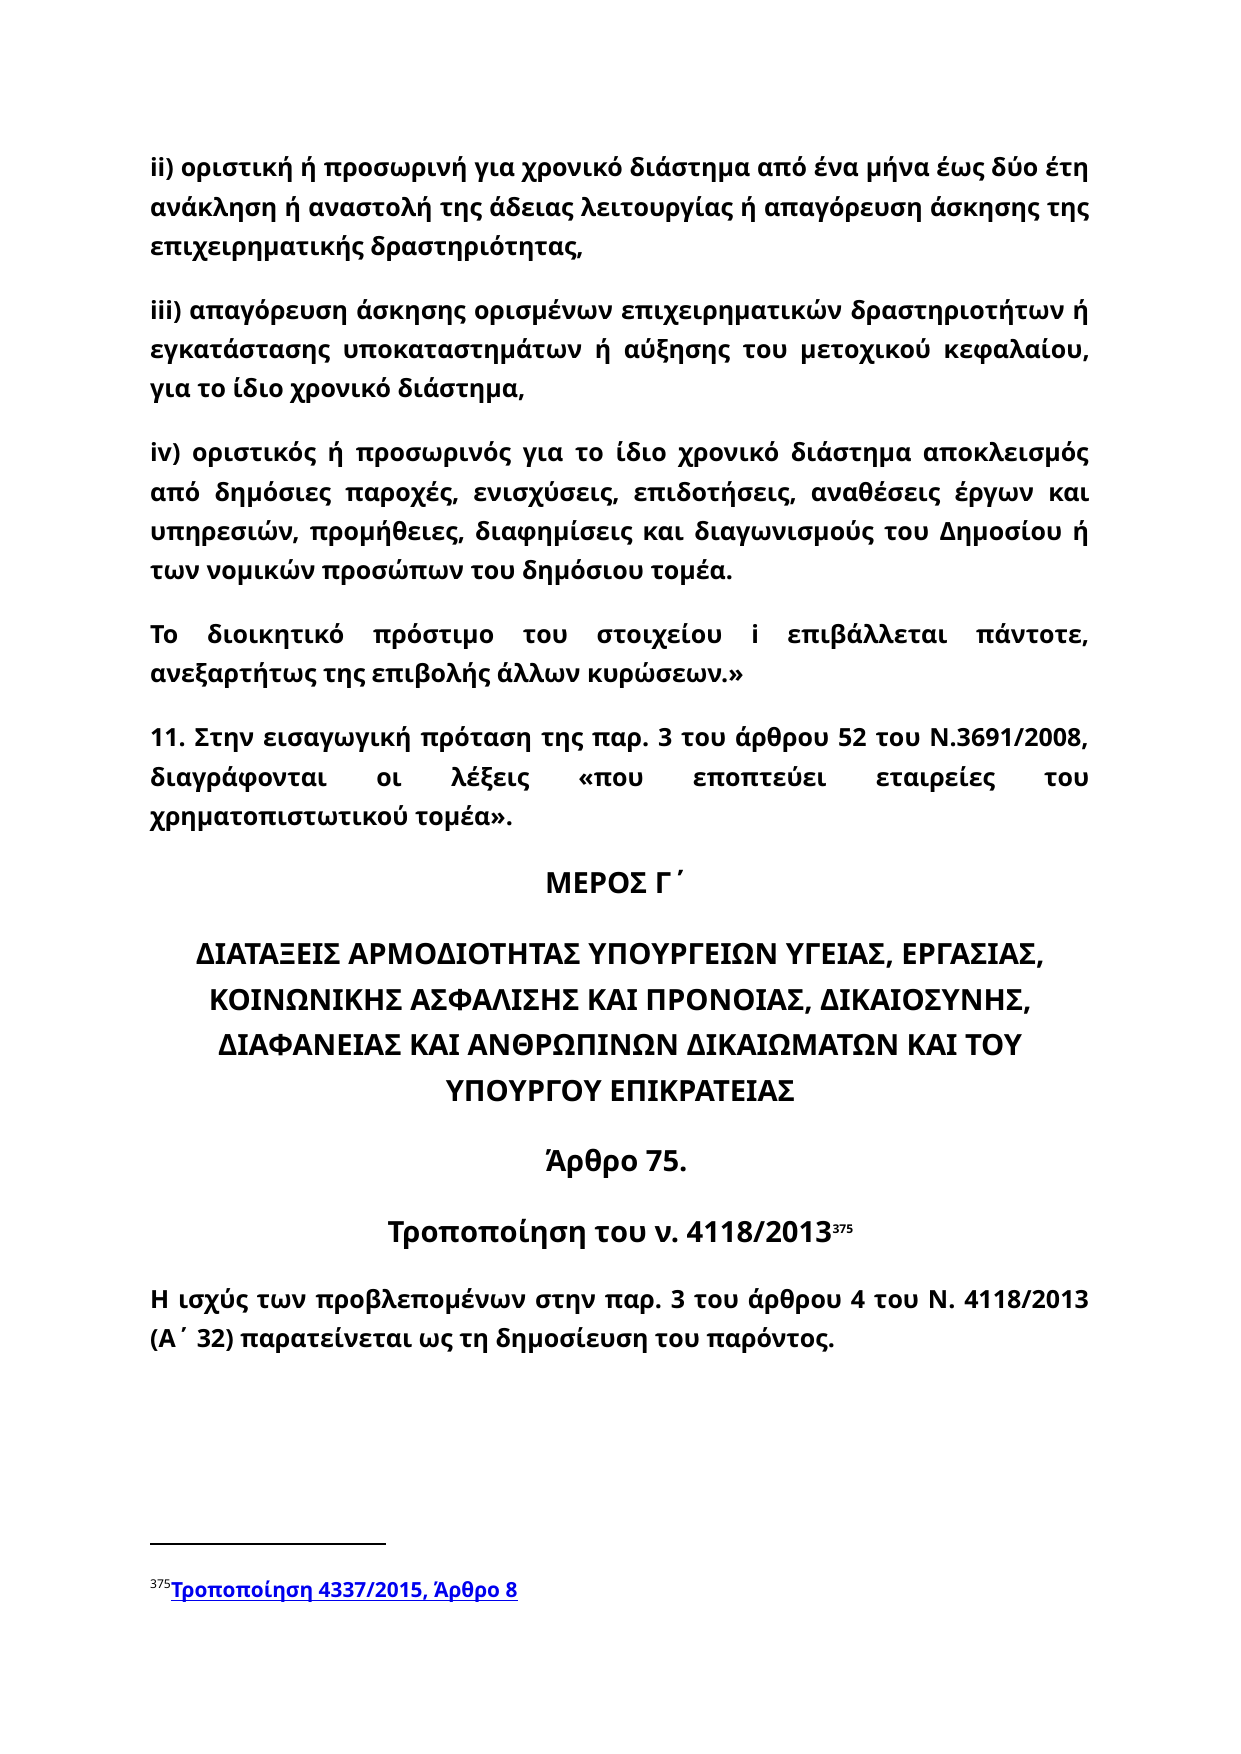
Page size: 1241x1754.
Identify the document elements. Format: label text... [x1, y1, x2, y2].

subtitle ΔΙΑΤΑΞΕΙΣ ΑΡΜΟΔΙΟΤΗΤΑΣ ΥΠΟΥΡΓΕΙΩΝ ΥΓΕΙΑΣ, ΕΡΓΑΣΙΑΣ, ΚΟΙΝΩΝΙΚΗΣ ΑΣΦΑΛΙΣΗΣ ΚΑΙ ΠΡΟΝΟΙΑΣ, ΔΙΚΑΙΟΣΥΝΗΣ, ΔΙΑΦΑΝΕΙΑΣ ΚΑΙ ΑΝΘΡΩΠΙΝΩΝ ΔΙΚΑΙΩΜΑΤΩΝ ΚΑΙ ΤΟΥ ΥΠΟΥΡΓΟΥ ΕΠΙΚΡΑΤΕΙΑΣ [150, 933, 1090, 1110]
text 11. Στην εισαγωγική πρόταση της παρ. 3 του άρθρου 52 του Ν.3691/2008, διαγράφονται οι λέξεις «που εποπτεύει εταιρείες του χρηματοπιστωτικού τομέα». [150, 720, 1090, 832]
subtitle Άρθρο 75. [150, 1141, 1090, 1180]
text iv) οριστικός ή προσωρινός για το ίδιο χρονικό διάστημα αποκλεισμός από δημόσιες παροχές, ενισχύσεις, επιδοτήσεις, αναθέσεις έργων και υπηρεσιών, προμήθειες, διαφημίσεις και διαγωνισμούς του Δημοσίου ή των νομικών προσώπων του δημόσιου τομέα. [150, 435, 1090, 587]
text Η ισχύς των προβλεπομένων στην παρ. 3 του άρθρου 4 του Ν. 4118/2013 (Α΄ 32) παρατείνεται ως τη δημοσίευση του παρόντος. [150, 1282, 1090, 1355]
text iii) απαγόρευση άσκησης ορισμένων επιχειρηματικών δραστηριοτήτων ή εγκατάστασης υποκαταστημάτων ή αύξησης του μετοχικού κεφαλαίου, για το ίδιο χρονικό διάστημα, [150, 292, 1090, 405]
text Το διοικητικό πρόστιμο του στοιχείου i επιβάλλεται πάντοτε, ανεξαρτήτως της επιβολής άλλων κυρώσεων.» [150, 617, 1090, 690]
text Τροποποίηση 4337/2015, Άρθρο 8 [150, 1576, 1090, 1604]
subtitle Τροποποίηση του ν. 4118/2013 [150, 1211, 1090, 1251]
text ii) οριστική ή προσωρινή για χρονικό διάστημα από ένα μήνα έως δύο έτη ανάκληση ή αναστολή της άδειας λειτουργίας ή απαγόρευση άσκησης της επιχειρηματικής δραστηριότητας, [150, 150, 1090, 262]
subtitle ΜΕΡΟΣ Γ΄ [150, 862, 1090, 902]
